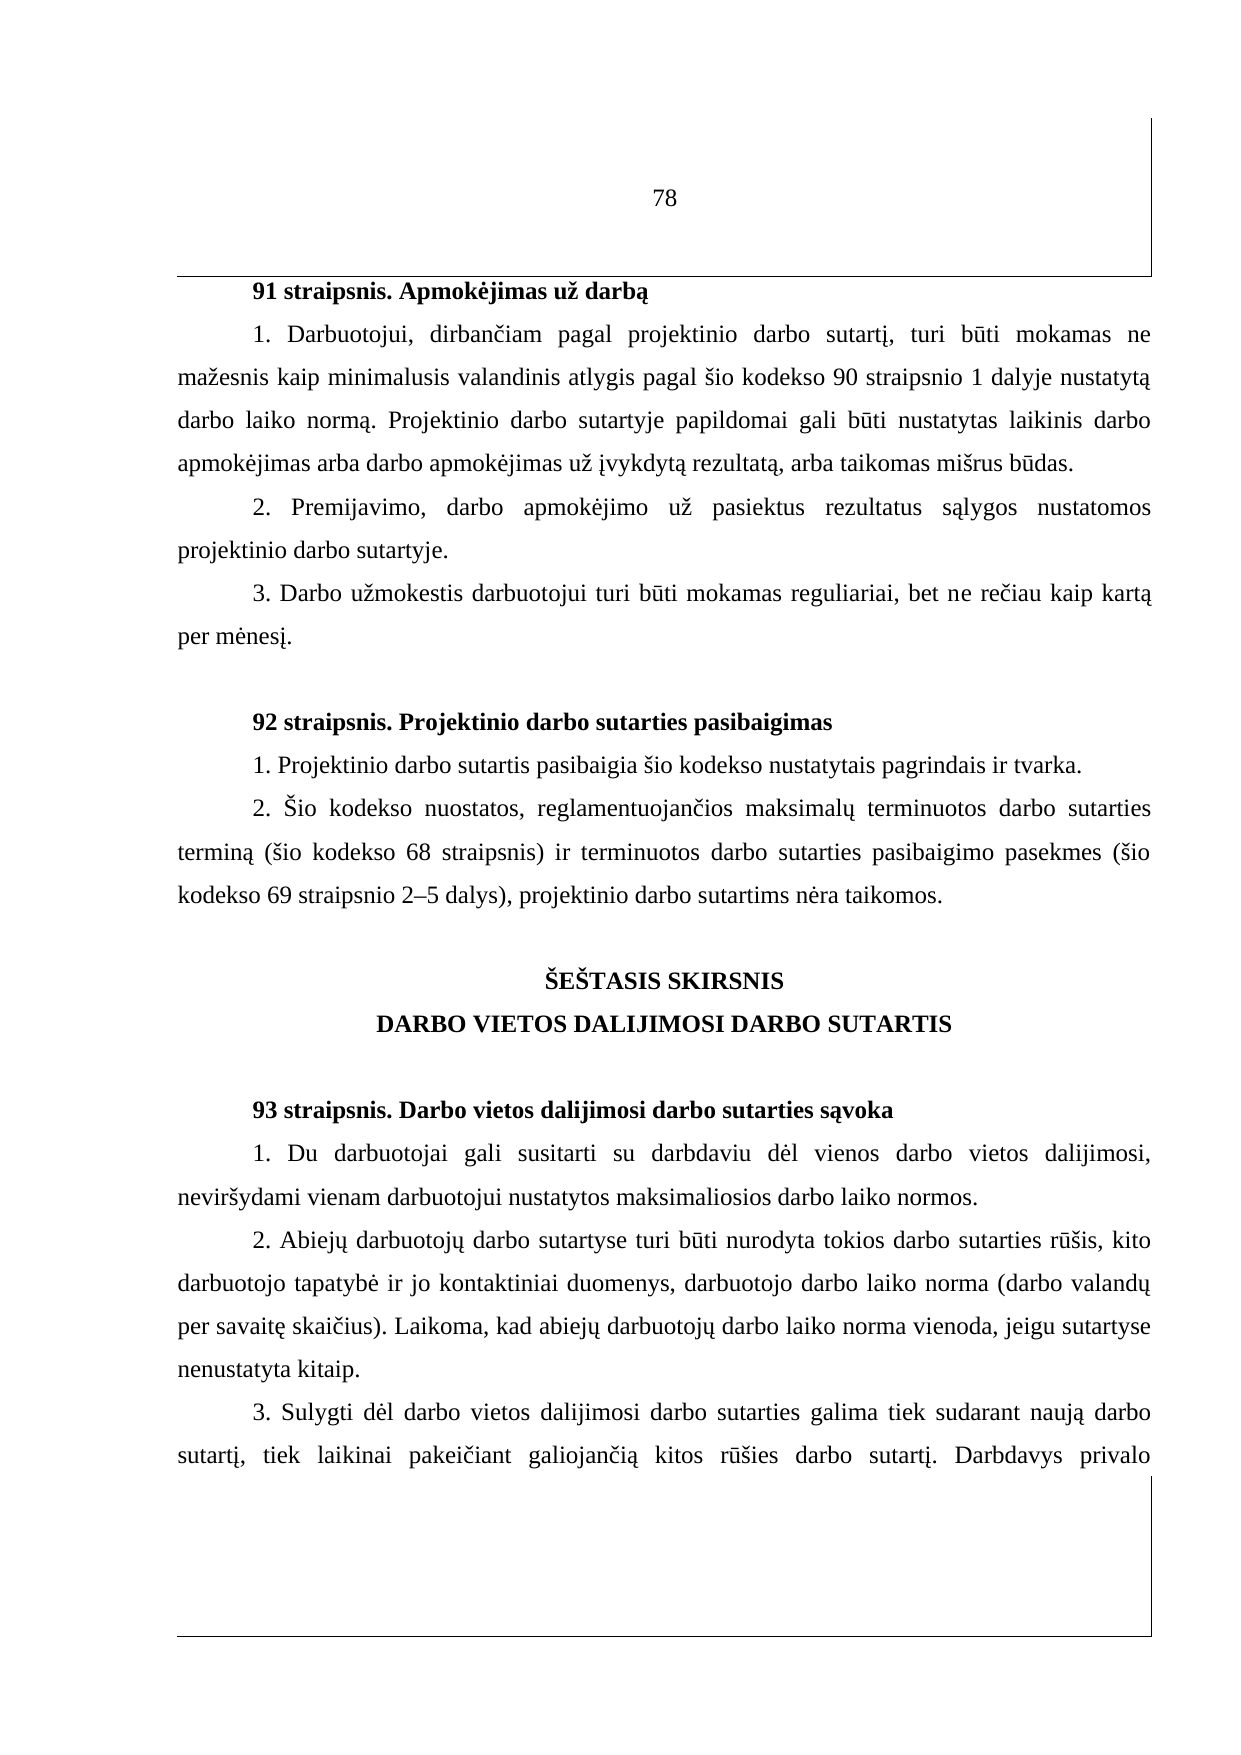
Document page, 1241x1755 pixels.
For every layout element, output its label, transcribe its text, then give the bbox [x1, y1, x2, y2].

text 1. Projektinio darbo sutartis pasibaigia šio kodekso nustatytais pagrindais ir tvarka. [177, 750, 1152, 779]
text 3. Darbo užmokestis darbuotojui turi būti mokamas reguliariai, bet ne rečiau kaip kartą per mėnesį. [177, 578, 1152, 650]
text 1. Du darbuotojai gali susitarti su darbdaviu dėl vienos darbo vietos dalijimosi, neviršydami vienam darbuotojui nustatytos maksimaliosios darbo laiko normos. [177, 1138, 1152, 1210]
text 3. Sulygti dėl darbo vietos dalijimosi darbo sutarties galima tiek sudarant naują darbo sutartį, tiek laikinai pakeičiant galiojančią kitos rūšies darbo sutartį. Darbdavys privalo [177, 1397, 1152, 1469]
subtitle 92 straipsnis. Projektinio darbo sutarties pasibaigimas [177, 707, 1152, 736]
text 1. Darbuotojui, dirbančiam pagal projektinio darbo sutartį, turi būti mokamas ne mažesnis kaip minimalusis valandinis atlygis pagal šio kodekso 90 straipsnio 1 dalyje nustatytą darbo laiko normą. Projektinio darbo sutartyje papildomai gali būti nustatytas laikinis darbo apmokėjimas arba darbo apmokėjimas už įvykdytą rezultatą, arba taikomas mišrus būdas. [177, 319, 1152, 477]
subtitle 91 straipsnis. Apmokėjimas už darbą [177, 276, 1152, 305]
text 2. Šio kodekso nuostatos, reglamentuojančios maksimalų terminuotos darbo sutarties terminą (šio kodekso 68 straipsnis) ir terminuotos darbo sutarties pasibaigimo pasekmes (šio kodekso 69 straipsnio 2–5 dalys), projektinio darbo sutartims nėra taikomos. [177, 793, 1152, 908]
text ŠEŠTASIS SKIRSNIS [177, 966, 1152, 995]
text DARBO VIETOS DALIJIMOSI DARBO SUTARTIS [177, 1009, 1152, 1038]
text 2. Premijavimo, darbo apmokėjimo už pasiektus rezultatus sąlygos nustatomos projektinio darbo sutartyje. [177, 492, 1152, 563]
text 2. Abiejų darbuotojų darbo sutartyse turi būti nurodyta tokios darbo sutarties rūšis, kito darbuotojo tapatybė ir jo kontaktiniai duomenys, darbuotojo darbo laiko norma (darbo valandų per savaitę skaičius). Laikoma, kad abiejų darbuotojų darbo laiko norma vienoda, jeigu sutartyse nenustatyta kitaip. [177, 1225, 1152, 1383]
subtitle 93 straipsnis. Darbo vietos dalijimosi darbo sutarties sąvoka [177, 1095, 1152, 1124]
